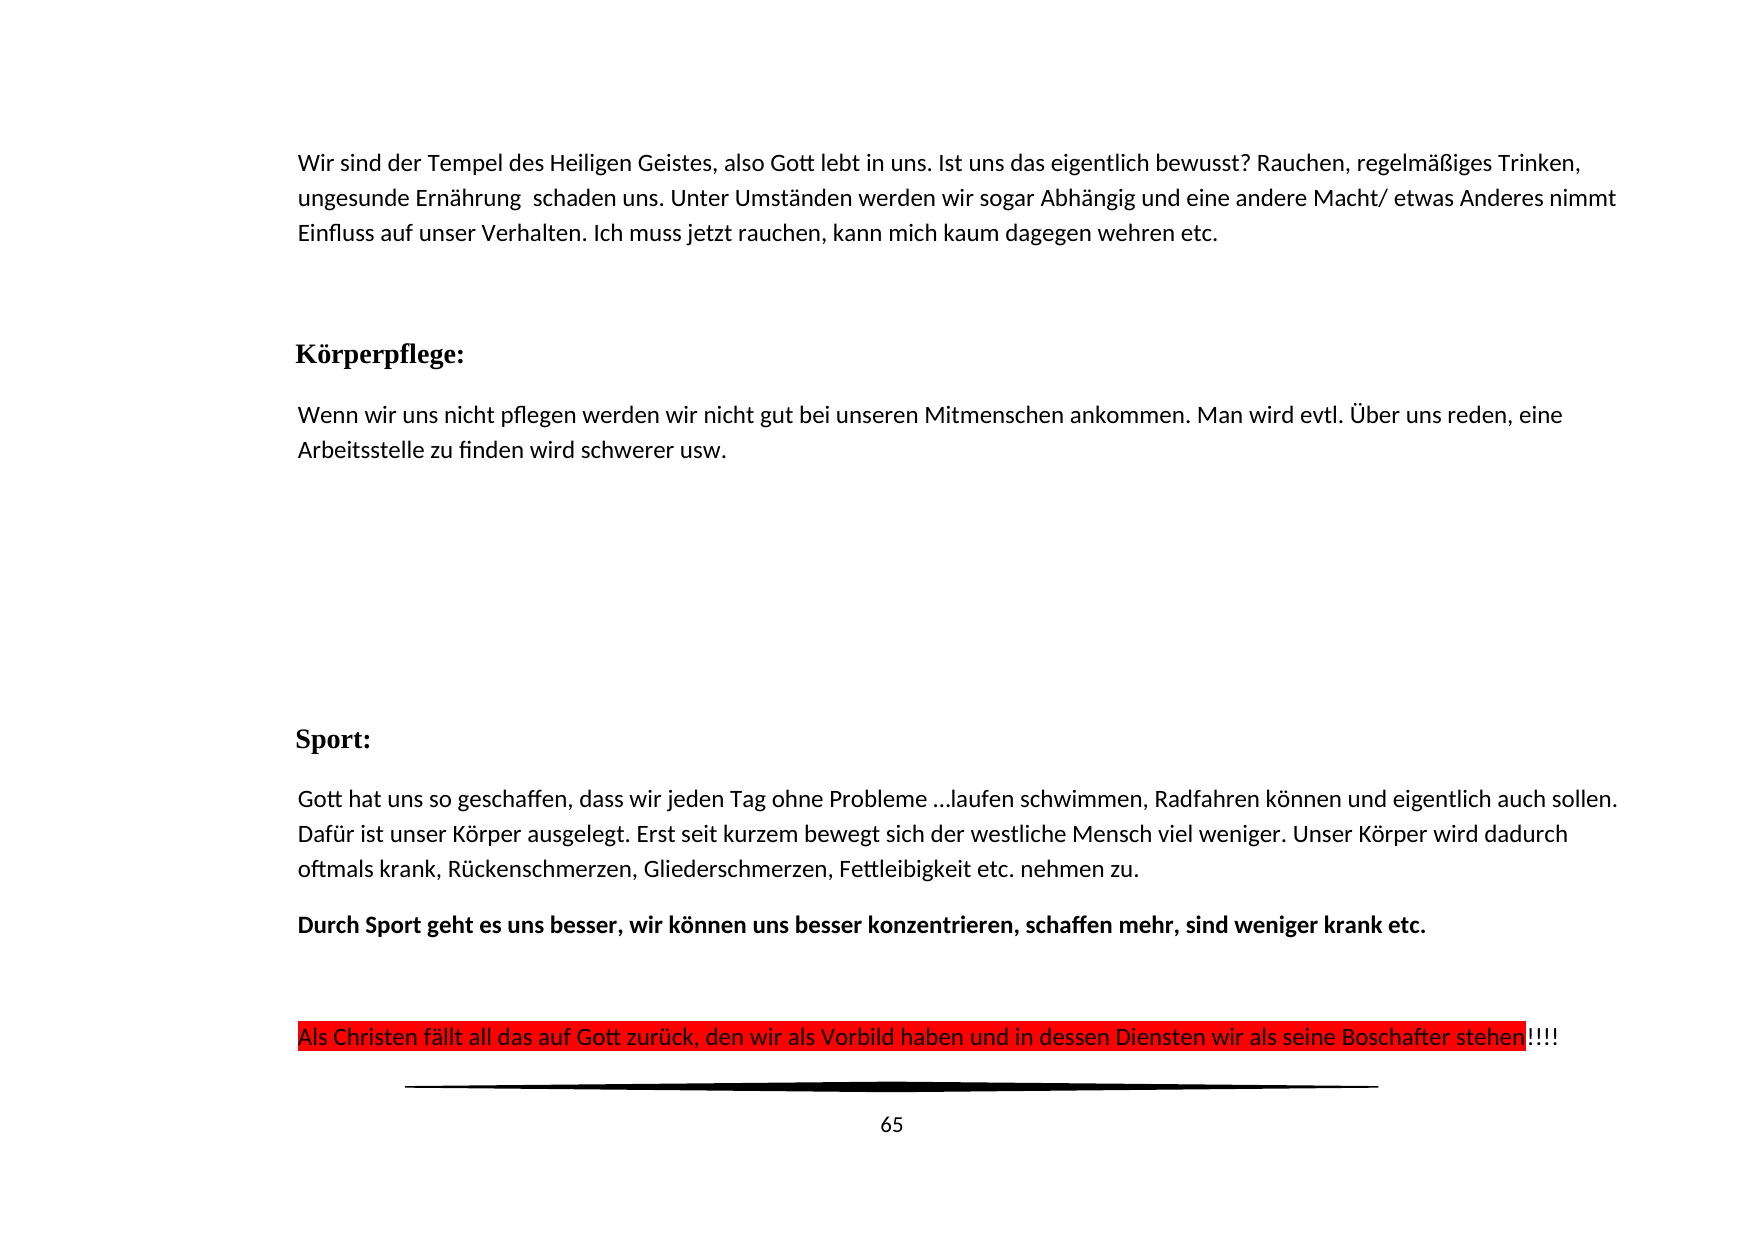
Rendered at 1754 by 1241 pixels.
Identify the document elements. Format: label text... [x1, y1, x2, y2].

list Durch Sport geht es uns besser, wir können uns besser konzentrieren, schaffen mehr, sind weniger krank etc. [298, 909, 1636, 939]
subtitle Sport: [221, 722, 1636, 754]
list Wir sind der Tempel des Heiligen Geistes, also Gott lebt in uns. Ist uns das eigentlich bewusst? Rauchen, regelmäßiges Trinken, ungesunde Ernährung schaden uns. Unter Umständen werden wir sogar Abhängig und eine andere Macht/ etwas Anderes nimmt Einfluss auf unser Verhalten. Ich muss jetzt rauchen, kann mich kaum dagegen wehren etc. [298, 148, 1636, 248]
list Wenn wir uns nicht pflegen werden wir nicht gut bei unseren Mitmenschen ankommen. Man wird evtl. Über uns reden, eine Arbeitsstelle zu finden wird schwerer usw. [298, 399, 1636, 465]
list Als Christen fällt all das auf Gott zurück, den wir als Vorbild haben und in dessen Diensten wir als seine Boschafter stehen!!!! [298, 1021, 1636, 1051]
list Gott hat uns so geschaffen, dass wir jeden Tag ohne Probleme …laufen schwimmen, Radfahren können und eigentlich auch sollen. Dafür ist unser Körper ausgelegt. Erst seit kurzem bewegt sich der westliche Mensch viel weniger. Unser Körper wird dadurch oftmals krank, Rückenschmerzen, Gliederschmerzen, Fettleibigkeit etc. nehmen zu. [298, 783, 1636, 884]
subtitle Körperpflege: [221, 338, 1636, 370]
